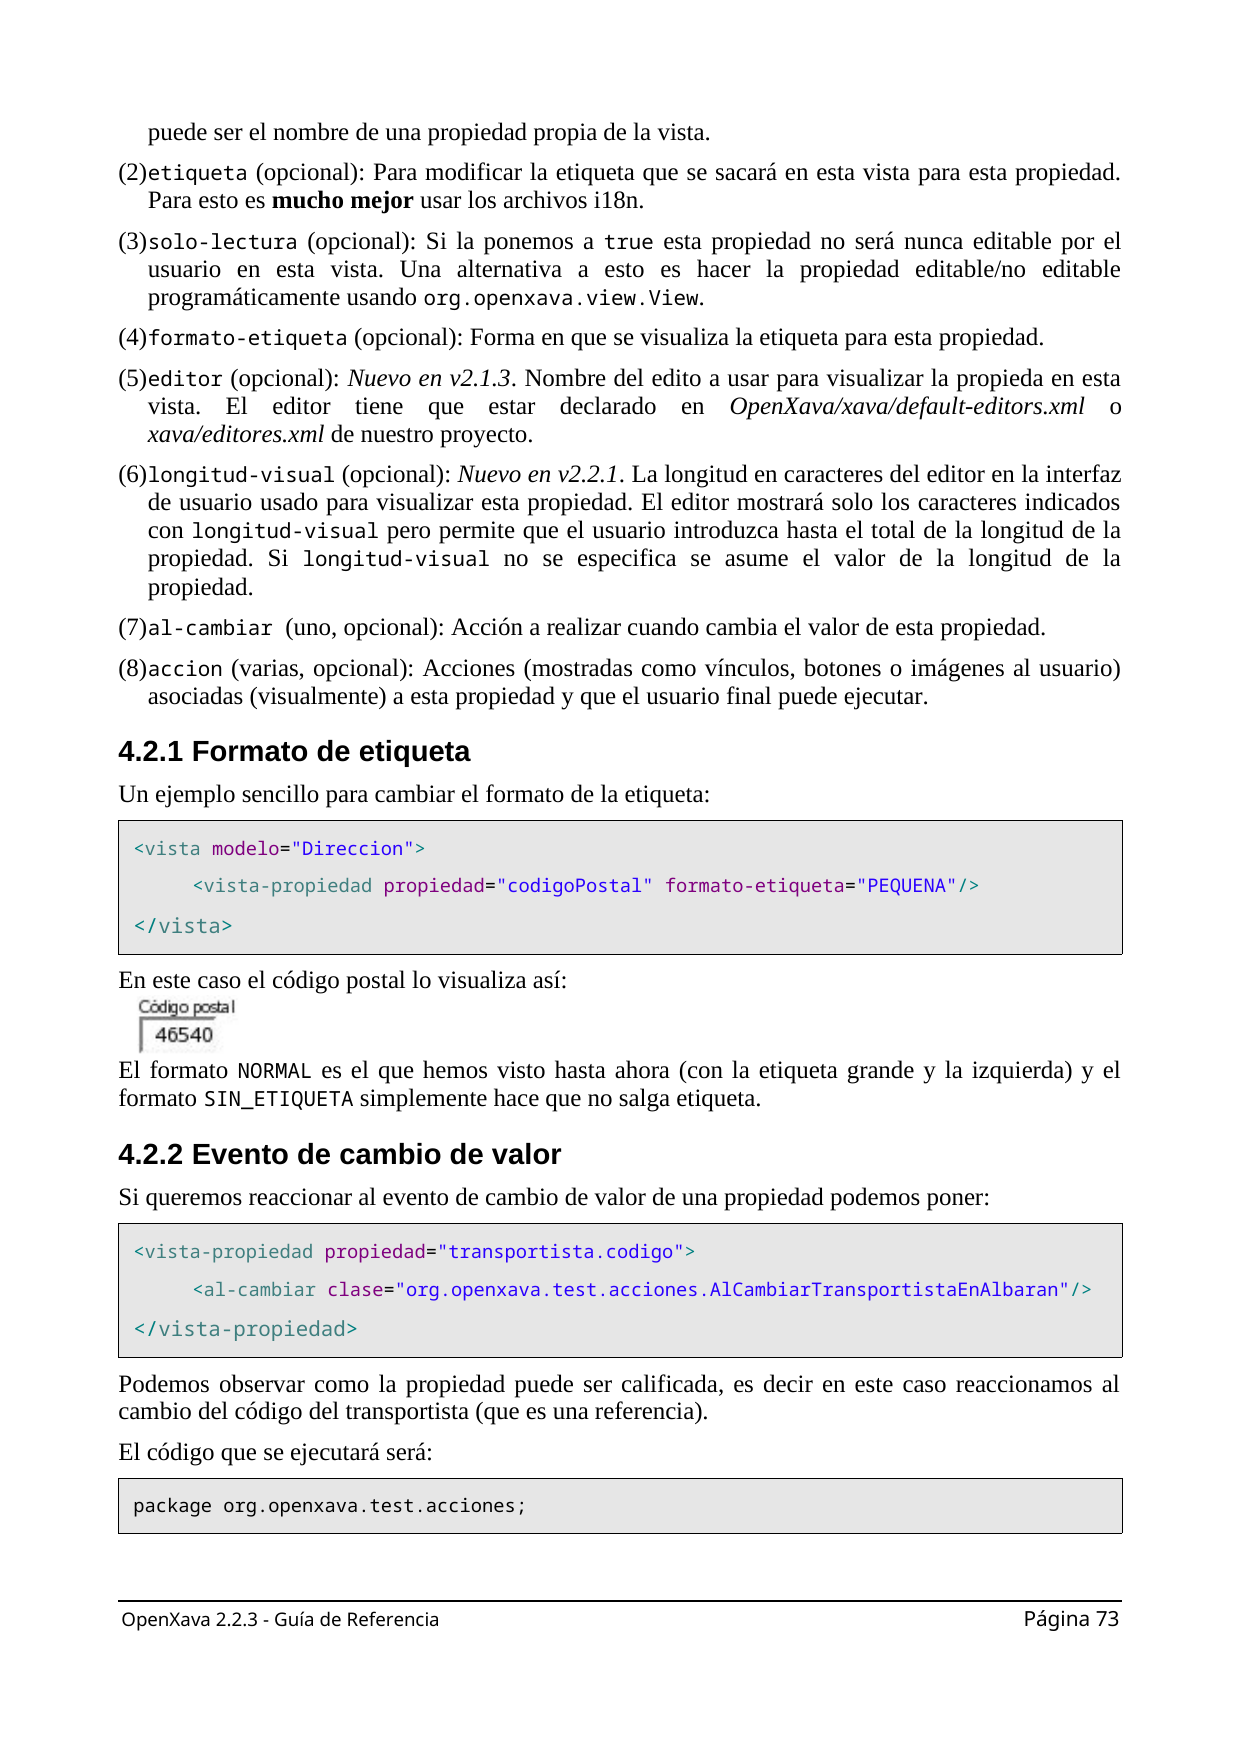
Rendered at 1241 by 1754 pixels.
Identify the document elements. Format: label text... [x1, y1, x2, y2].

text El formato NORMAL es el que hemos visto hasta ahora (con la etiqueta grande y la izquierda) y el formato SIN_ETIQUETA simplemente hace que no salga etiqueta. [118, 1057, 1122, 1113]
text <vista-propiedad propiedad="transportista.codigo"> [119, 1224, 1122, 1261]
list solo-lectura (opcional): Si la ponemos a true esta propiedad no será nunca editable por el usuario en esta vista. Una alternativa a esto es hacer la propiedad editable/no editable programáticamente usando org.openxava.view.View. [118, 227, 1122, 311]
subtitle Formato de etiqueta [118, 734, 1122, 767]
list accion (varias, opcional): Acciones (mostradas como vínculos, botones o imágenes al usuario) asociadas (visualmente) a esta propiedad y que el usuario final puede ejecutar. [118, 654, 1122, 709]
text Si queremos reaccionar al evento de cambio de valor de una propiedad podemos poner: [118, 1183, 1122, 1211]
text <vista-propiedad propiedad="codigoPostal" formato-etiqueta="PEQUENA"/> [119, 858, 1122, 896]
list formato-etiqueta (opcional): Forma en que se visualiza la etiqueta para esta propiedad. [118, 323, 1122, 352]
text Podemos observar como la propiedad puede ser calificada, es decir en este caso reaccionamos al cambio del código del transportista (que es una referencia). [118, 1370, 1122, 1425]
text </vista> [119, 896, 1122, 954]
text Un ejemplo sencillo para cambiar el formato de la etiqueta: [118, 780, 1122, 807]
text El código que se ejecutará será: [118, 1438, 1122, 1465]
list al-cambiar (uno, opcional): Acción a realizar cuando cambia el valor de esta propiedad. [118, 613, 1122, 641]
text <al-cambiar clase="org.openxava.test.acciones.AlCambiarTransportistaEnAlbaran"/> [119, 1261, 1122, 1299]
picture [136, 995, 240, 1057]
list etiqueta (opcional): Para modificar la etiqueta que se sacará en esta vista para esta propiedad. Para esto es mucho mejor usar los archivos i18n. [118, 158, 1122, 214]
text <vista modelo="Direccion"> [119, 821, 1122, 858]
list longitud-visual (opcional): Nuevo en v2.2.1. La longitud en caracteres del editor en la interfaz de usuario usado para visualizar esta propiedad. El editor mostrará solo los caracteres indicados con longitud-visual pero permite que el usuario introduzca hasta el total de la longitud de la propiedad. Si longitud-visual no se especifica se asume el valor de la longitud de la propiedad. [118, 460, 1122, 600]
text En este caso el código postal lo visualiza así: [118, 967, 1122, 994]
list puede ser el nombre de una propiedad propia de la vista. [118, 118, 1122, 146]
subtitle Evento de cambio de valor [118, 1138, 1122, 1170]
text </vista-propiedad> [119, 1299, 1122, 1357]
list editor (opcional): Nuevo en v2.1.3. Nombre del edito a usar para visualizar la propieda en esta vista. El editor tiene que estar declarado en OpenXava/xava/default-editors.xml o xava/editores.xml de nuestro proyecto. [118, 364, 1122, 448]
text package org.openxava.test.acciones; [119, 1479, 1122, 1533]
